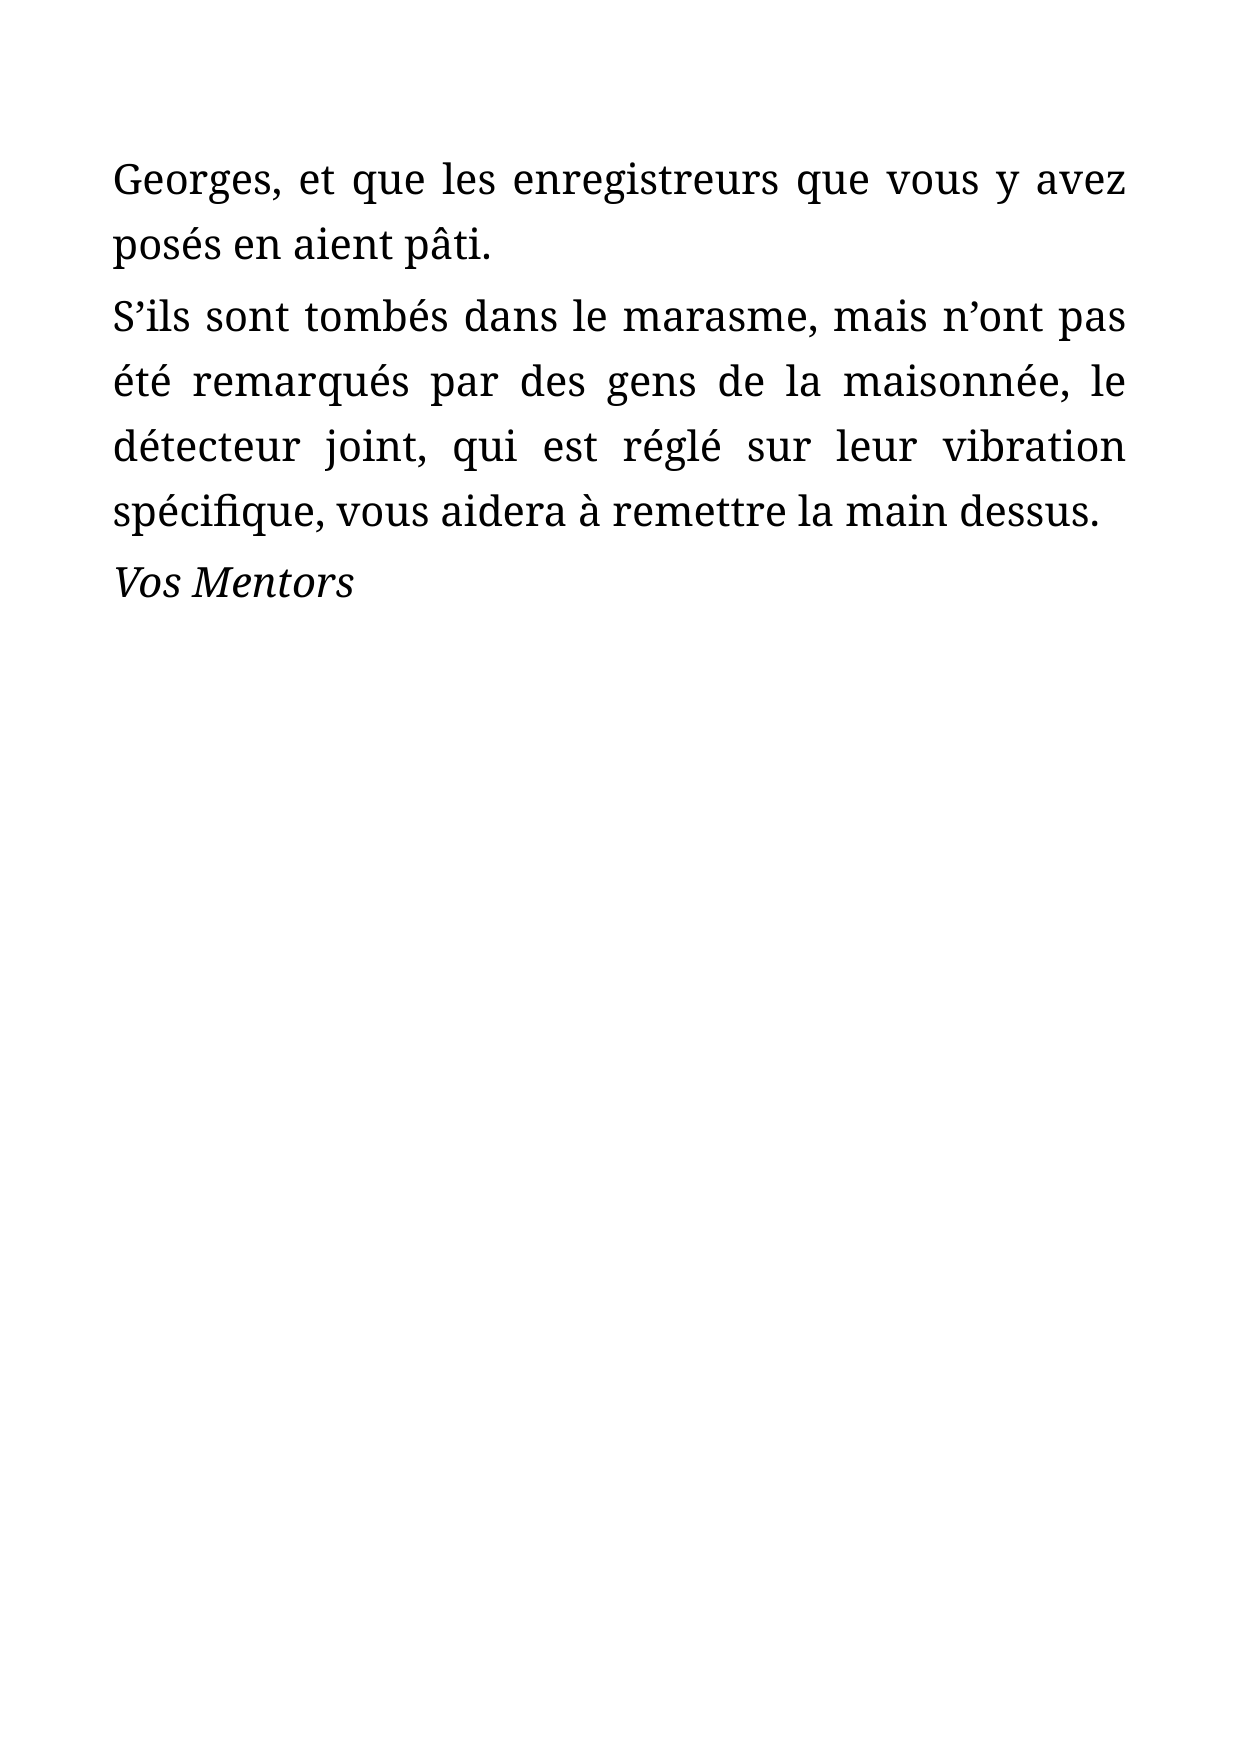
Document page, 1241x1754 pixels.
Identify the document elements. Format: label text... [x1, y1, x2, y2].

text S’ils sont tombés dans le marasme, mais n’ont pas été remarqués par des gens de la maisonnée, le détecteur joint, qui est réglé sur leur vibration spécifique, vous aidera à remettre la main dessus. [112, 286, 1128, 539]
text Vos Mentors [112, 553, 1128, 610]
text Georges, et que les enregistreurs que vous y avez posés en aient pâti. [112, 150, 1128, 272]
